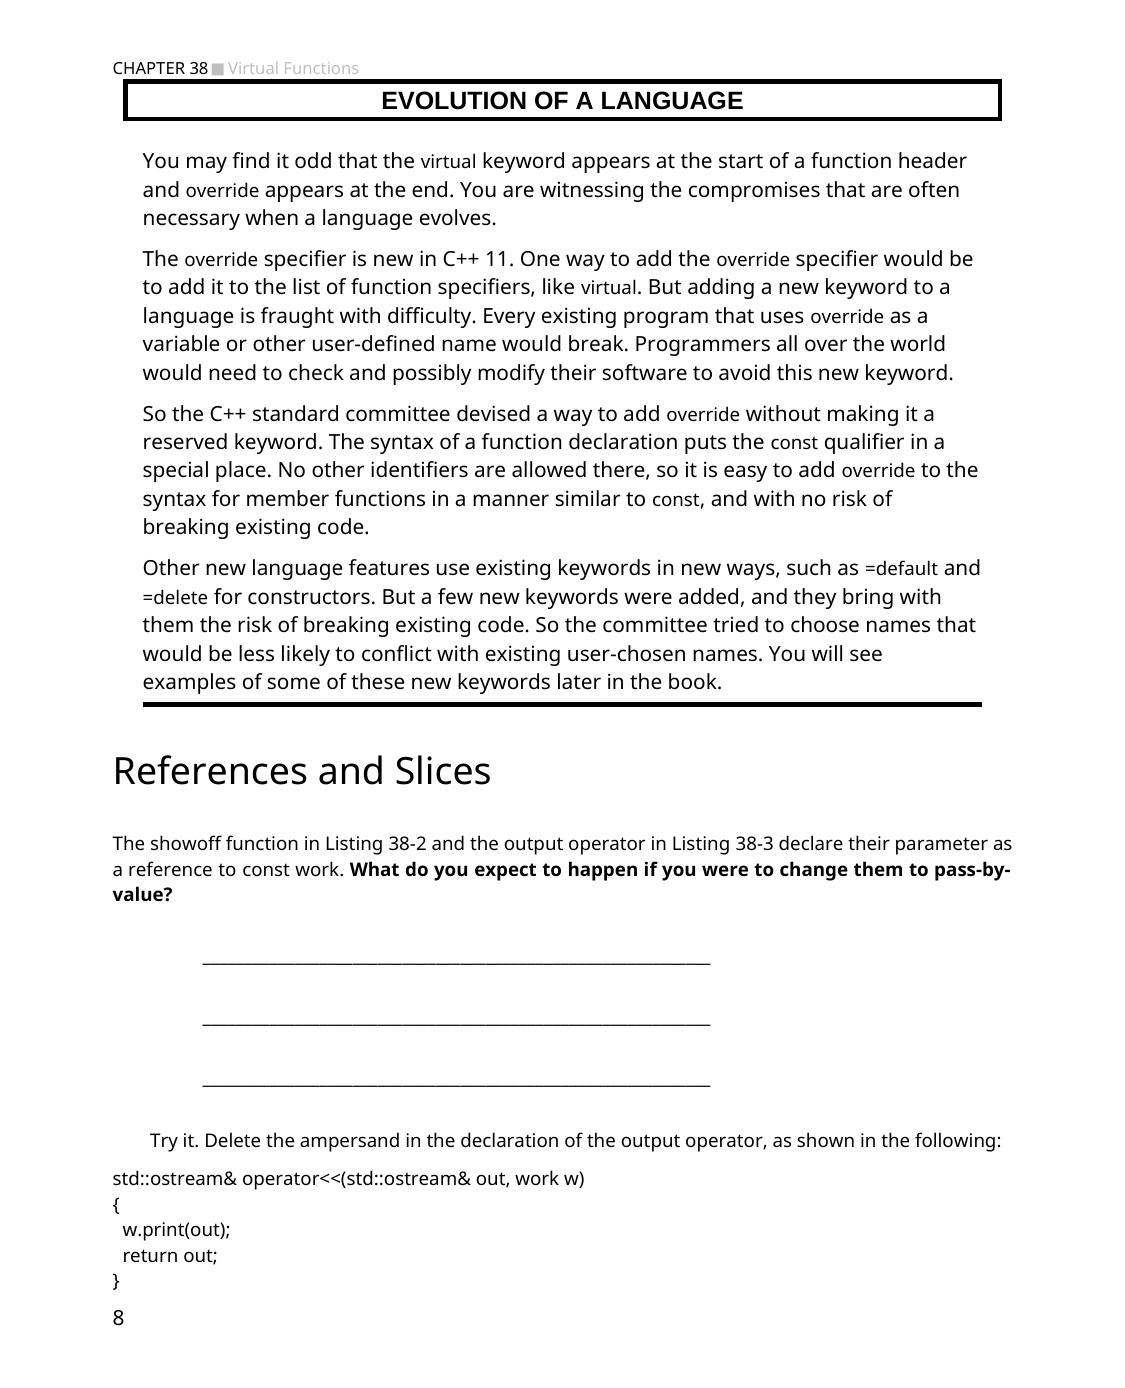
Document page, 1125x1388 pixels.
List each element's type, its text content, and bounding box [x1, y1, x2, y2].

text return out; [112, 1242, 1012, 1267]
text Other new language features use existing keywords in new ways, such as =default and =delete for constructors. But a few new keywords were added, and they bring with them the risk of breaking existing code. So the committee tried to choose names that would be less likely to conflict with existing user-chosen names. You will see examples of some of these new keywords later in the book. [142, 553, 982, 707]
text Evolution of a language [128, 84, 998, 117]
text You may find it odd that the virtual keyword appears at the start of a function header and override appears at the end. You are witnessing the compromises that are often necessary when a language evolves. [142, 146, 982, 232]
subtitle References and Slices [112, 744, 1012, 795]
text w.print(out); [112, 1216, 1012, 1242]
text { [112, 1191, 1012, 1216]
text Try it. Delete the ampersand in the declaration of the output operator, as shown in the following: [112, 1127, 1012, 1153]
text std::ostream& operator<<(std::ostream& out, work w) [112, 1165, 1012, 1191]
text } [112, 1267, 1012, 1293]
list _____________________________________________________________ [202, 1064, 1012, 1090]
list _____________________________________________________________ [202, 1003, 1012, 1029]
text The override specifier is new in C++ 11. One way to add the override specifier would be to add it to the list of function specifiers, like virtual. But adding a new keyword to a language is fraught with difficulty. Every existing program that uses override as a variable or other user-defined name would break. Programmers all over the world would need to check and possibly modify their software to avoid this new keyword. [142, 244, 982, 386]
list _____________________________________________________________ [202, 942, 1012, 968]
text The showoff function in Listing 38-2 and the output operator in Listing 38-3 declare their parameter as a reference to const work. What do you expect to happen if you were to change them to pass-by-value? [112, 831, 1012, 907]
text So the C++ standard committee devised a way to add override without making it a reserved keyword. The syntax of a function declaration puts the const qualifier in a special place. No other identifiers are allowed there, so it is easy to add override to the syntax for member functions in a manner similar to const, and with no risk of breaking existing code. [142, 399, 982, 541]
